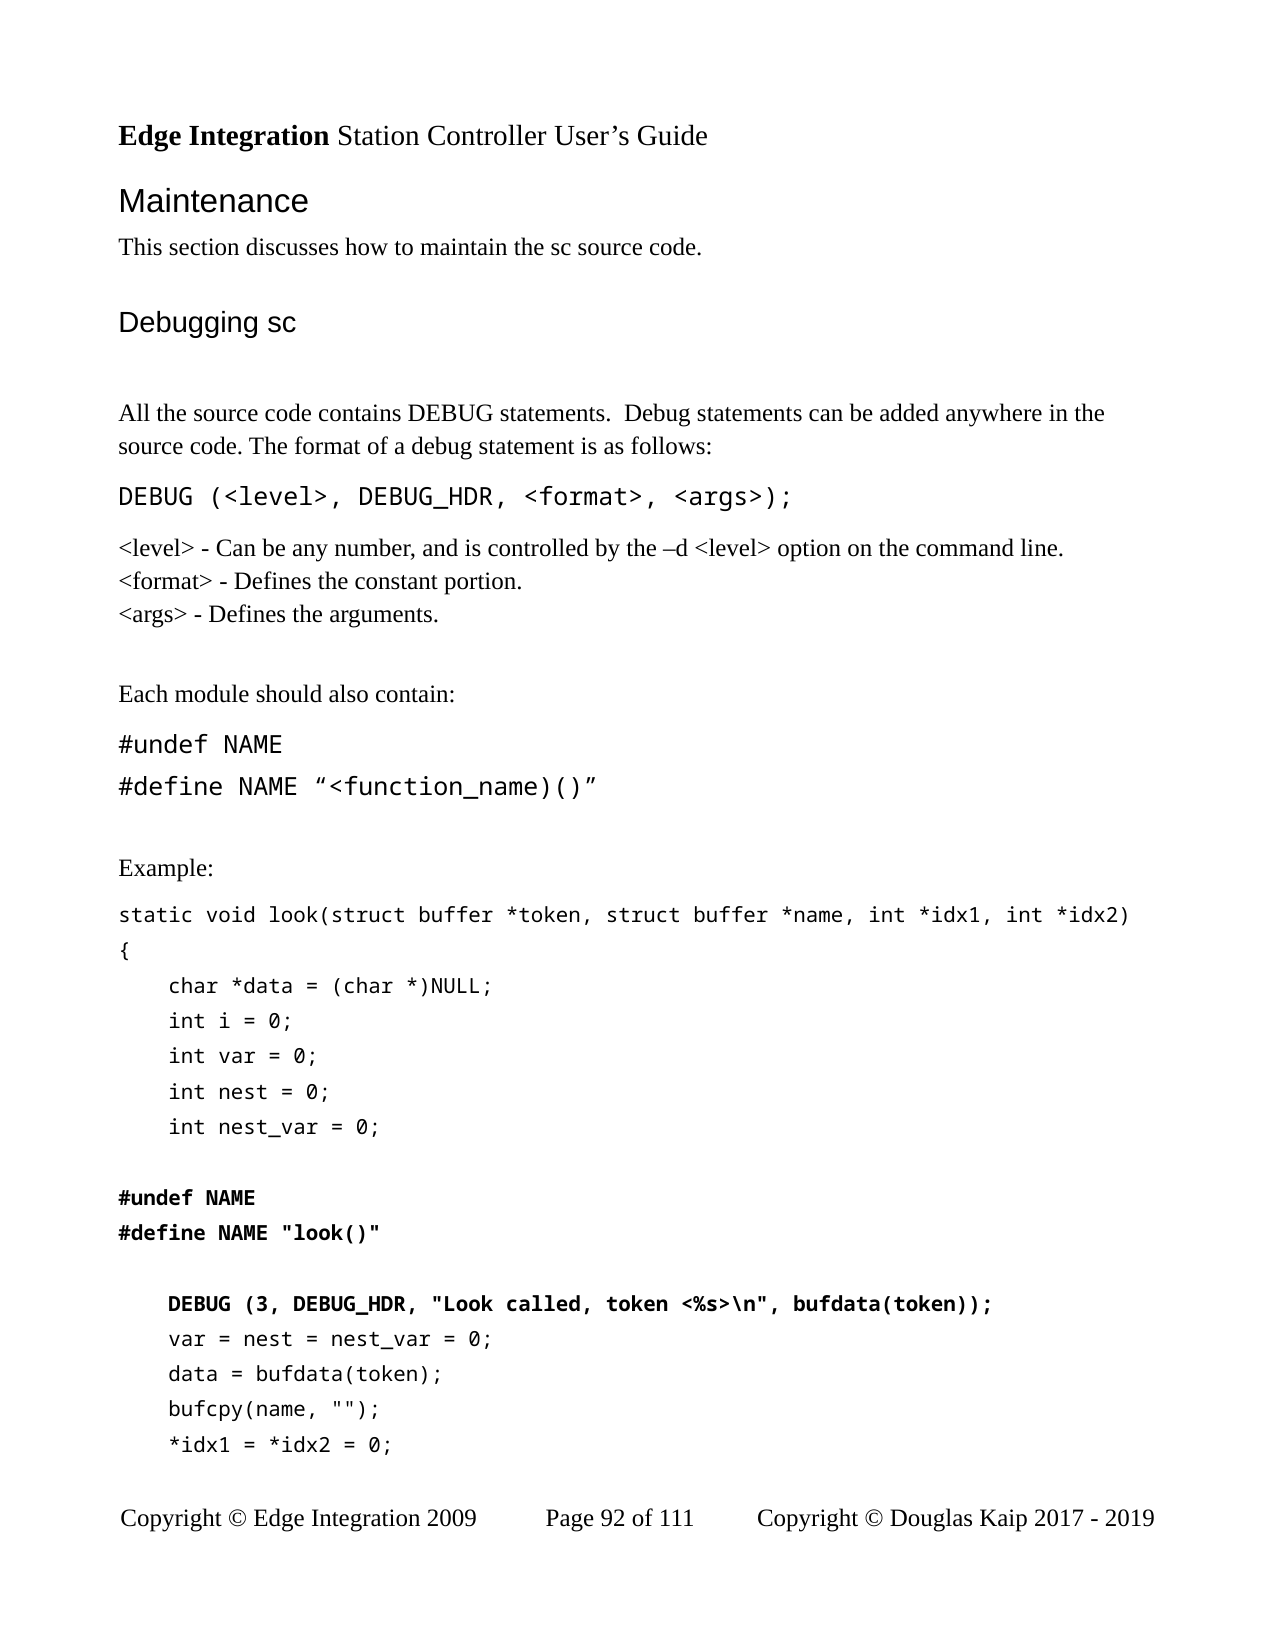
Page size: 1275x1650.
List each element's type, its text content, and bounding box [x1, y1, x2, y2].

text This section discusses how to maintain the sc source code. [118, 232, 1157, 261]
text <format> - Defines the constant portion. [118, 566, 1157, 594]
subtitle Maintenance [118, 181, 1157, 219]
text <args> - Defines the arguments. [118, 599, 1157, 627]
text int var = 0; [118, 1041, 1157, 1070]
text int nest_var = 0; [118, 1112, 1157, 1141]
text static void look(struct buffer *token, struct buffer *name, int *idx1, int *idx2) [118, 900, 1157, 929]
text <level> - Can be any number, and is controlled by the –d <level> option on the command line. [118, 533, 1157, 561]
text DEBUG (3, DEBUG_HDR, "Look called, token <%s>\n", bufdata(token)); [118, 1289, 1157, 1317]
text bufcpy(name, ""); [118, 1394, 1157, 1423]
text char *data = (char *)NULL; [118, 971, 1157, 999]
text var = nest = nest_var = 0; [118, 1324, 1157, 1352]
text *idx1 = *idx2 = 0; [118, 1430, 1157, 1458]
text #undef NAME [118, 1183, 1157, 1211]
text #undef NAME [118, 727, 1157, 761]
text data = bufdata(token); [118, 1359, 1157, 1388]
text #define NAME "look()" [118, 1218, 1157, 1246]
text int nest = 0; [118, 1077, 1157, 1105]
text DEBUG (<level>, DEBUG_HDR, <format>, <args>); [118, 479, 1157, 513]
text int i = 0; [118, 1006, 1157, 1034]
text All the source code contains DEBUG statements. Debug statements can be added anywhere in the source code. The format of a debug statement is as follows: [118, 398, 1157, 460]
subtitle Debugging sc [118, 305, 1157, 338]
text Each module should also contain: [118, 679, 1157, 708]
text { [118, 936, 1157, 964]
text Example: [118, 853, 1157, 881]
text #define NAME “<function_name)()” [118, 769, 1157, 803]
